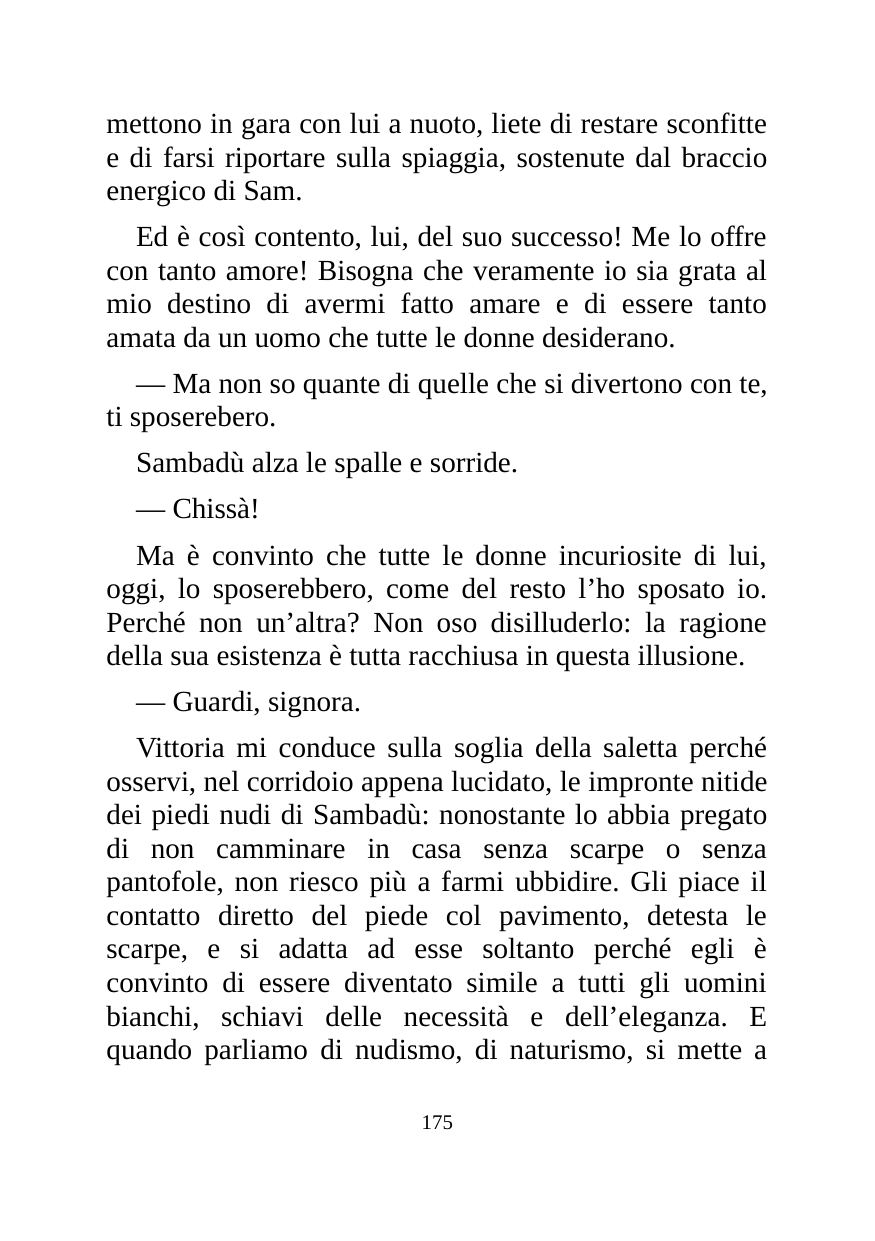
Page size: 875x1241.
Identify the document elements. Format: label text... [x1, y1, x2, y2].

text — Guardi, signora. [106, 684, 768, 718]
text mettono in gara con lui a nuoto, liete di restare sconfitte e di farsi riportare sulla spiaggia, sostenute dal braccio energico di Sam. [106, 106, 768, 207]
text Sambadù alza le spalle e sorride. [106, 446, 768, 479]
text Ed è così contento, lui, del suo successo! Me lo offre con tanto amore! Bisogna che veramente io sia grata al mio destino di avermi fatto amare e di essere tanto amata da un uomo che tutte le donne desiderano. [106, 219, 768, 353]
text — Chissà! [106, 492, 768, 525]
text Ma è convinto che tutte le donne incuriosite di lui, oggi, lo sposerebbero, come del resto l’ho sposato io. Perché non un’altra? Non oso disilluderlo: la ragione della sua esistenza è tutta racchiusa in questa illusione. [106, 538, 768, 672]
text Vittoria mi conduce sulla soglia della saletta perché osservi, nel corridoio appena lucidato, le impronte nitide dei piedi nudi di Sambadù: nonostante lo abbia pregato di non camminare in casa senza scarpe o senza pantofole, non riesco più a farmi ubbidire. Gli piace il contatto diretto del piede col pavimento, detesta le scarpe, e si adatta ad esse soltanto perché egli è convinto di essere diventato simile a tutti gli uomini bianchi, schiavi delle necessità e dell’eleganza. E quando parliamo di nudismo, di naturismo, si mette a [106, 730, 768, 1066]
text — Ma non so quante di quelle che si divertono con te, ti sposerebero. [106, 366, 768, 433]
